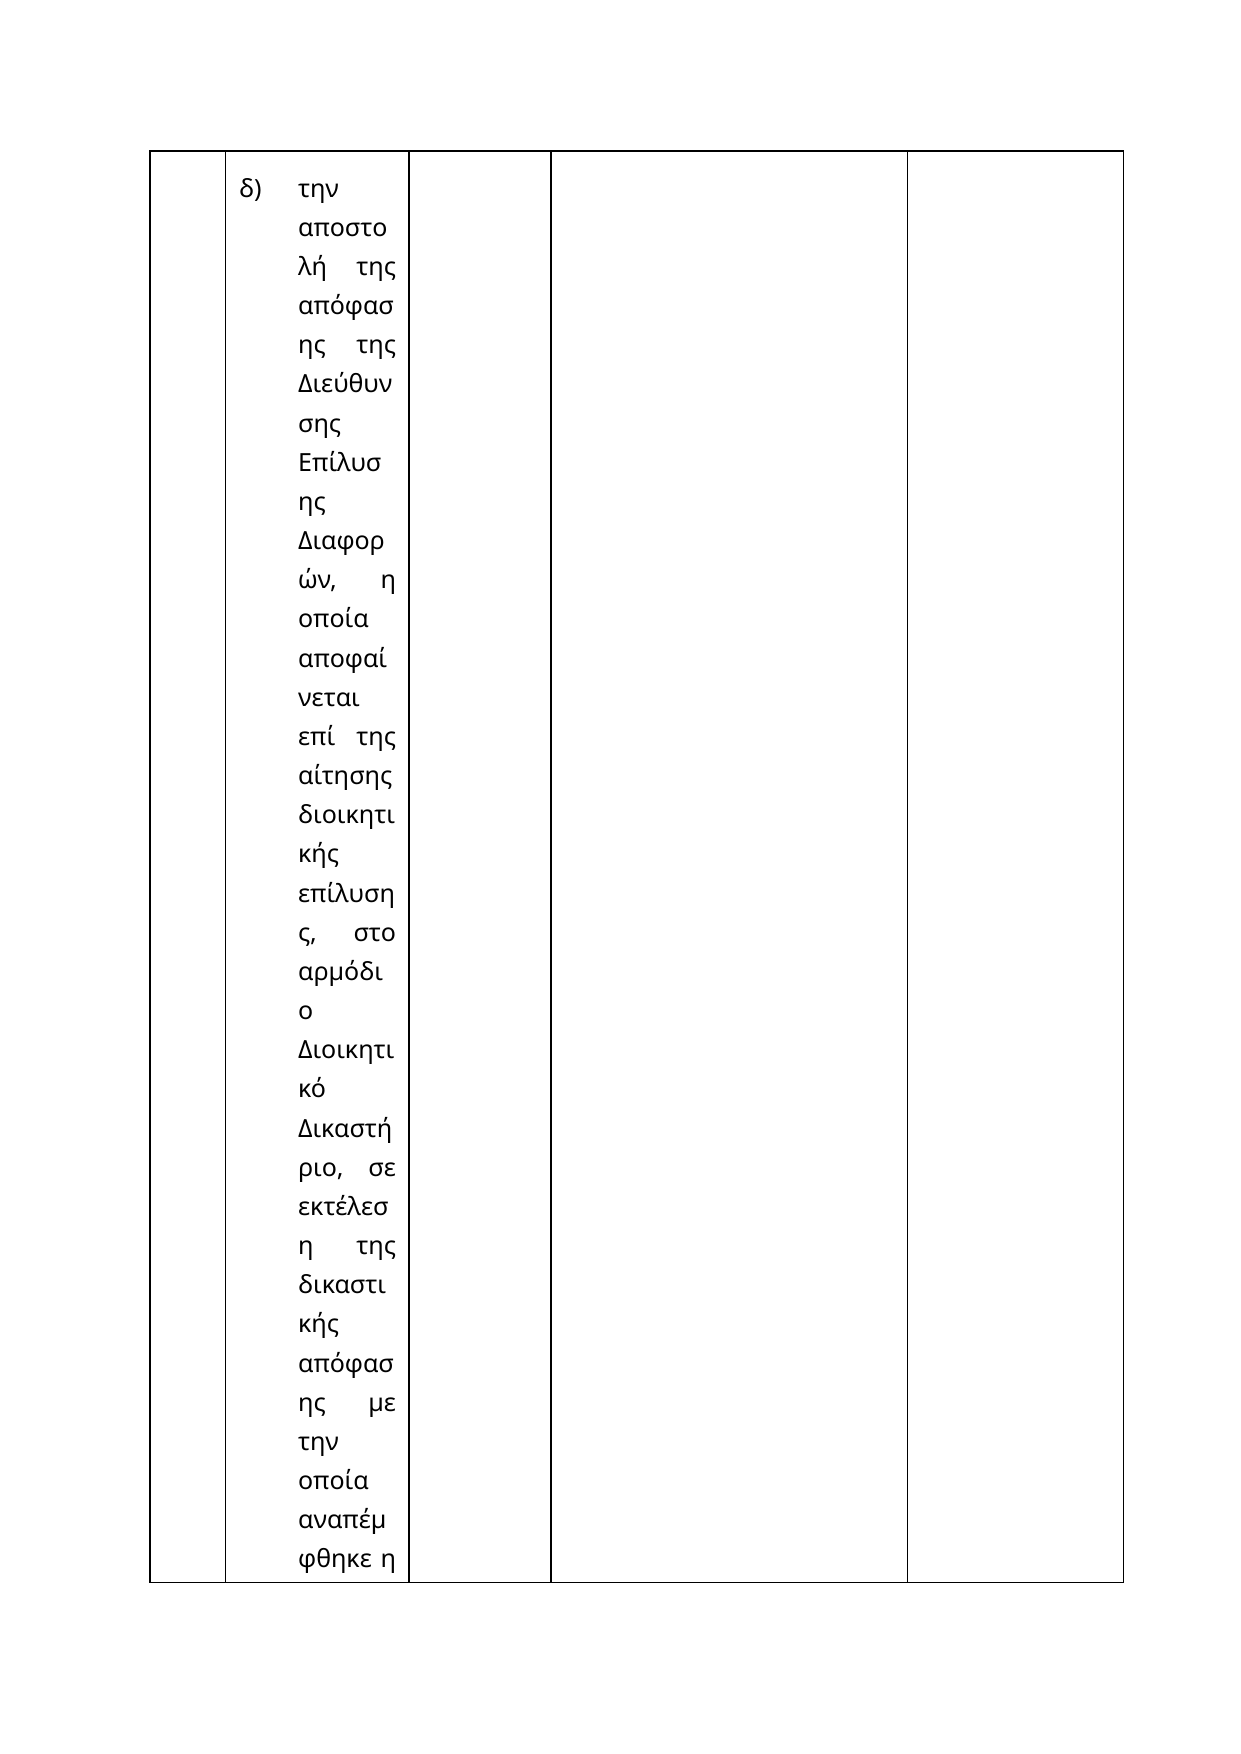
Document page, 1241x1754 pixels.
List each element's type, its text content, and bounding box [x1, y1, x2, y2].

table_cell [908, 152, 1123, 1581]
table_cell [552, 152, 907, 1581]
table_cell [151, 152, 225, 1581]
table_cell [410, 152, 550, 1581]
table_cell δ) την αποστολή της απόφασης της Διεύθυνσης Επίλυσης Διαφορών, η οποία αποφαίνεται επί της αίτησης διοικητικής επίλυσης, στο αρμόδιο Διοικητικό Δικαστήριο, σε εκτέλεση της δικαστικής απόφασης με την οποία αναπέμφθηκε η [226, 152, 408, 1581]
